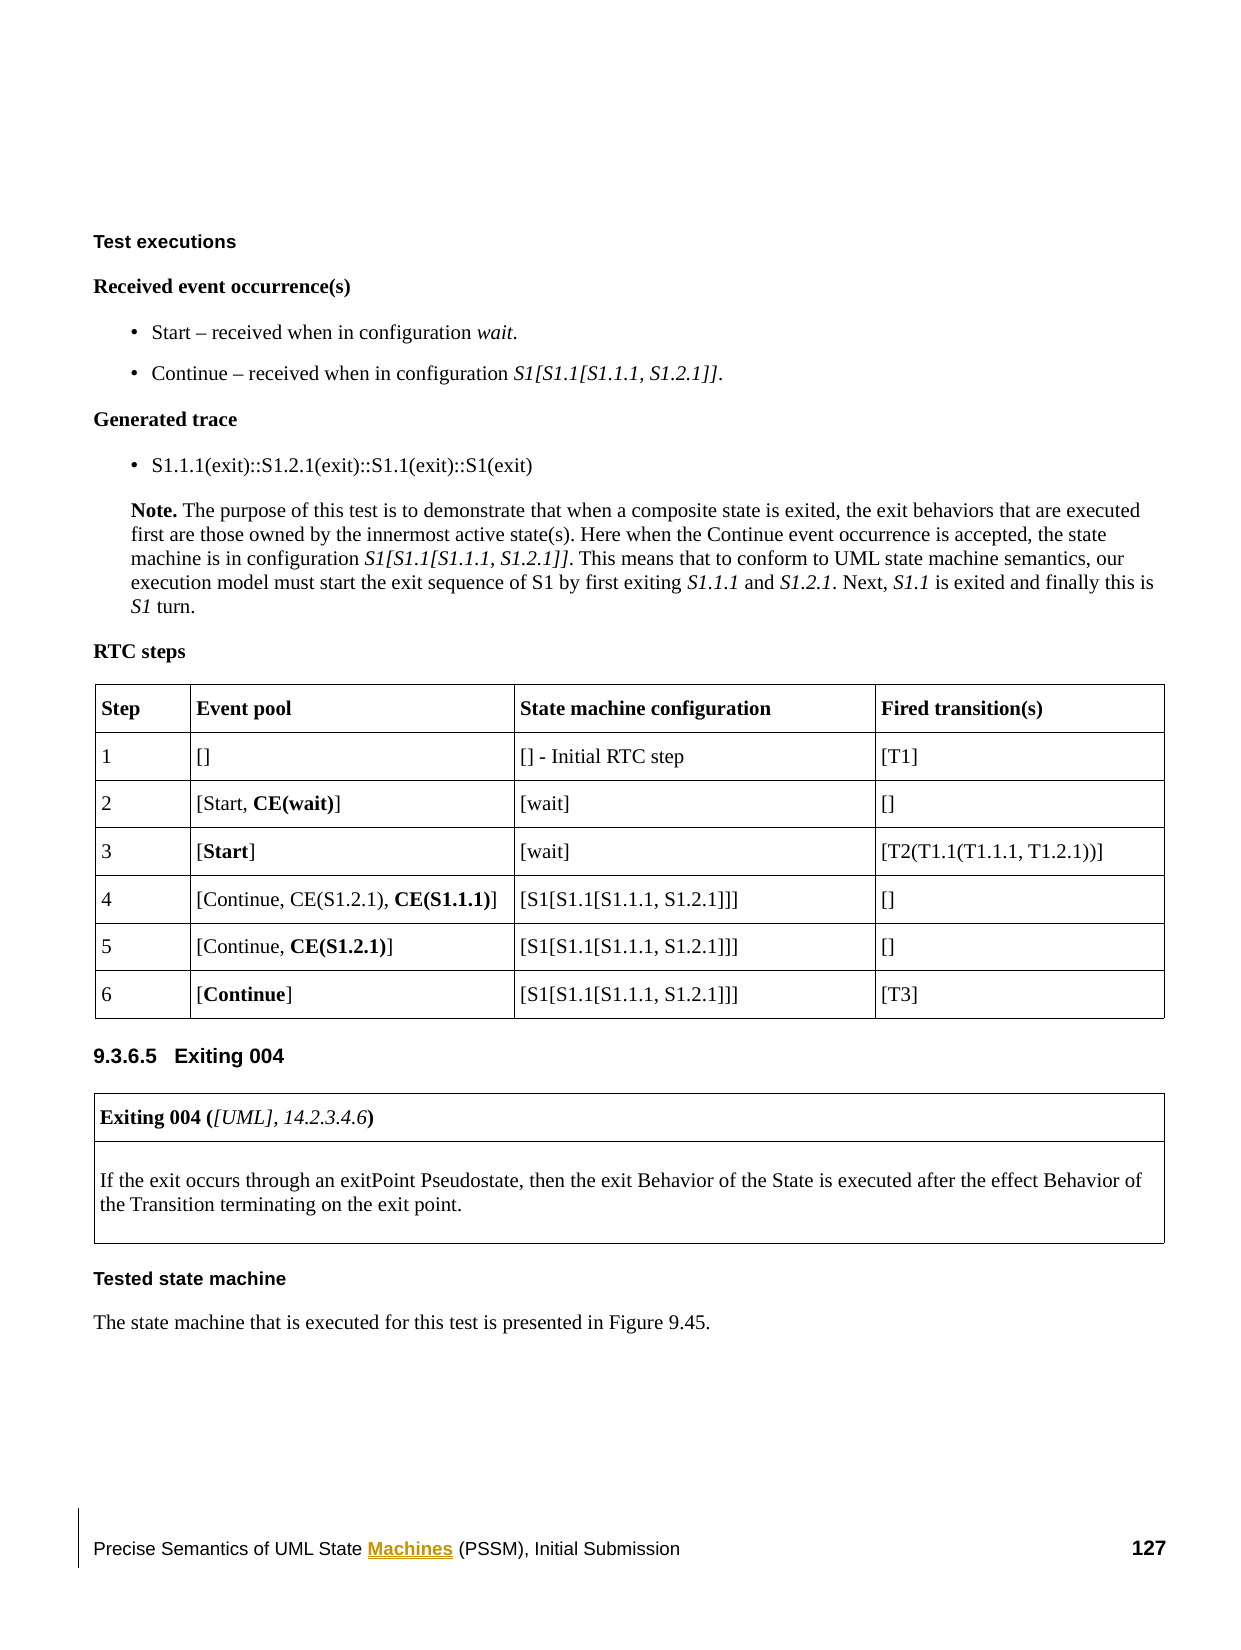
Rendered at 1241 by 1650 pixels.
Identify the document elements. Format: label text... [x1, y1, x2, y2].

table_header Fired transition(s) [876, 685, 1164, 732]
table_cell [S1[S1.1[S1.1.1, S1.2.1]]] [515, 924, 875, 970]
table_cell If the exit occurs through an exitPoint Pseudostate, then the exit Behavior of the State is executed after the effect Behavior of the Transition terminating on the exit point. [95, 1142, 1164, 1243]
list Start – received when in configuration wait. [131, 319, 1164, 344]
table_cell 6 [96, 971, 190, 1018]
table_cell [Start] [191, 828, 514, 875]
table_cell [T3] [876, 971, 1164, 1018]
table_cell 3 [96, 828, 190, 875]
table_cell 1 [96, 733, 190, 779]
text Generated trace [93, 406, 1164, 431]
table_cell [wait] [515, 828, 875, 875]
text RTC steps [93, 639, 1164, 663]
table_cell [wait] [515, 781, 875, 827]
table_header State machine configuration [515, 685, 875, 732]
table_cell 4 [96, 876, 190, 923]
table_cell [] [876, 781, 1164, 827]
table_cell [T2(T1.1(T1.1.1, T1.2.1))] [876, 828, 1164, 875]
table_cell [Continue, CE(S1.2.1), CE(S1.1.1)] [191, 876, 514, 923]
list S1.1.1(exit)::S1.2.1(exit)::S1.1(exit)::S1(exit) [131, 452, 1164, 477]
table_cell [] [876, 924, 1164, 970]
table_cell [] [191, 733, 514, 779]
table_cell [T1] [876, 733, 1164, 779]
table_header Event pool [191, 685, 514, 732]
list Continue – received when in configuration S1[S1.1[S1.1.1, S1.2.1]]. [131, 360, 1164, 385]
table_cell [] - Initial RTC step [515, 733, 875, 779]
table_cell [S1[S1.1[S1.1.1, S1.2.1]]] [515, 876, 875, 923]
table_cell [] [876, 876, 1164, 923]
table_cell 2 [96, 781, 190, 827]
list The state machine that is executed for this test is presented in Figure 9.45. [93, 1310, 1164, 1334]
table_cell 5 [96, 924, 190, 970]
subtitle Tested state machine [93, 1268, 1164, 1289]
table_cell [Continue] [191, 971, 514, 1018]
table_cell [S1[S1.1[S1.1.1, S1.2.1]]] [515, 971, 875, 1018]
table_cell [Start, CE(wait)] [191, 781, 514, 827]
table_header Exiting 004 ([UML], 14.2.3.4.6) [95, 1094, 1164, 1141]
subtitle Exiting 004 [93, 1043, 1164, 1068]
table_header Step [96, 685, 190, 732]
subtitle Test executions [93, 231, 1164, 253]
text Received event occurrence(s) [93, 274, 1164, 298]
text Note. The purpose of this test is to demonstrate that when a composite state is exited, the exit behaviors that are executed first are those owned by the innermost active state(s). Here when the Continue event occurrence is accepted, the state machine is in configuration S1[S1.1[S1.1.1, S1.2.1]]. This means that to conform to UML state machine semantics, our execution model must start the exit sequence of S1 by first exiting S1.1.1 and S1.2.1. Next, S1.1 is exited and finally this is S1 turn. [131, 498, 1164, 618]
table_cell [Continue, CE(S1.2.1)] [191, 924, 514, 970]
